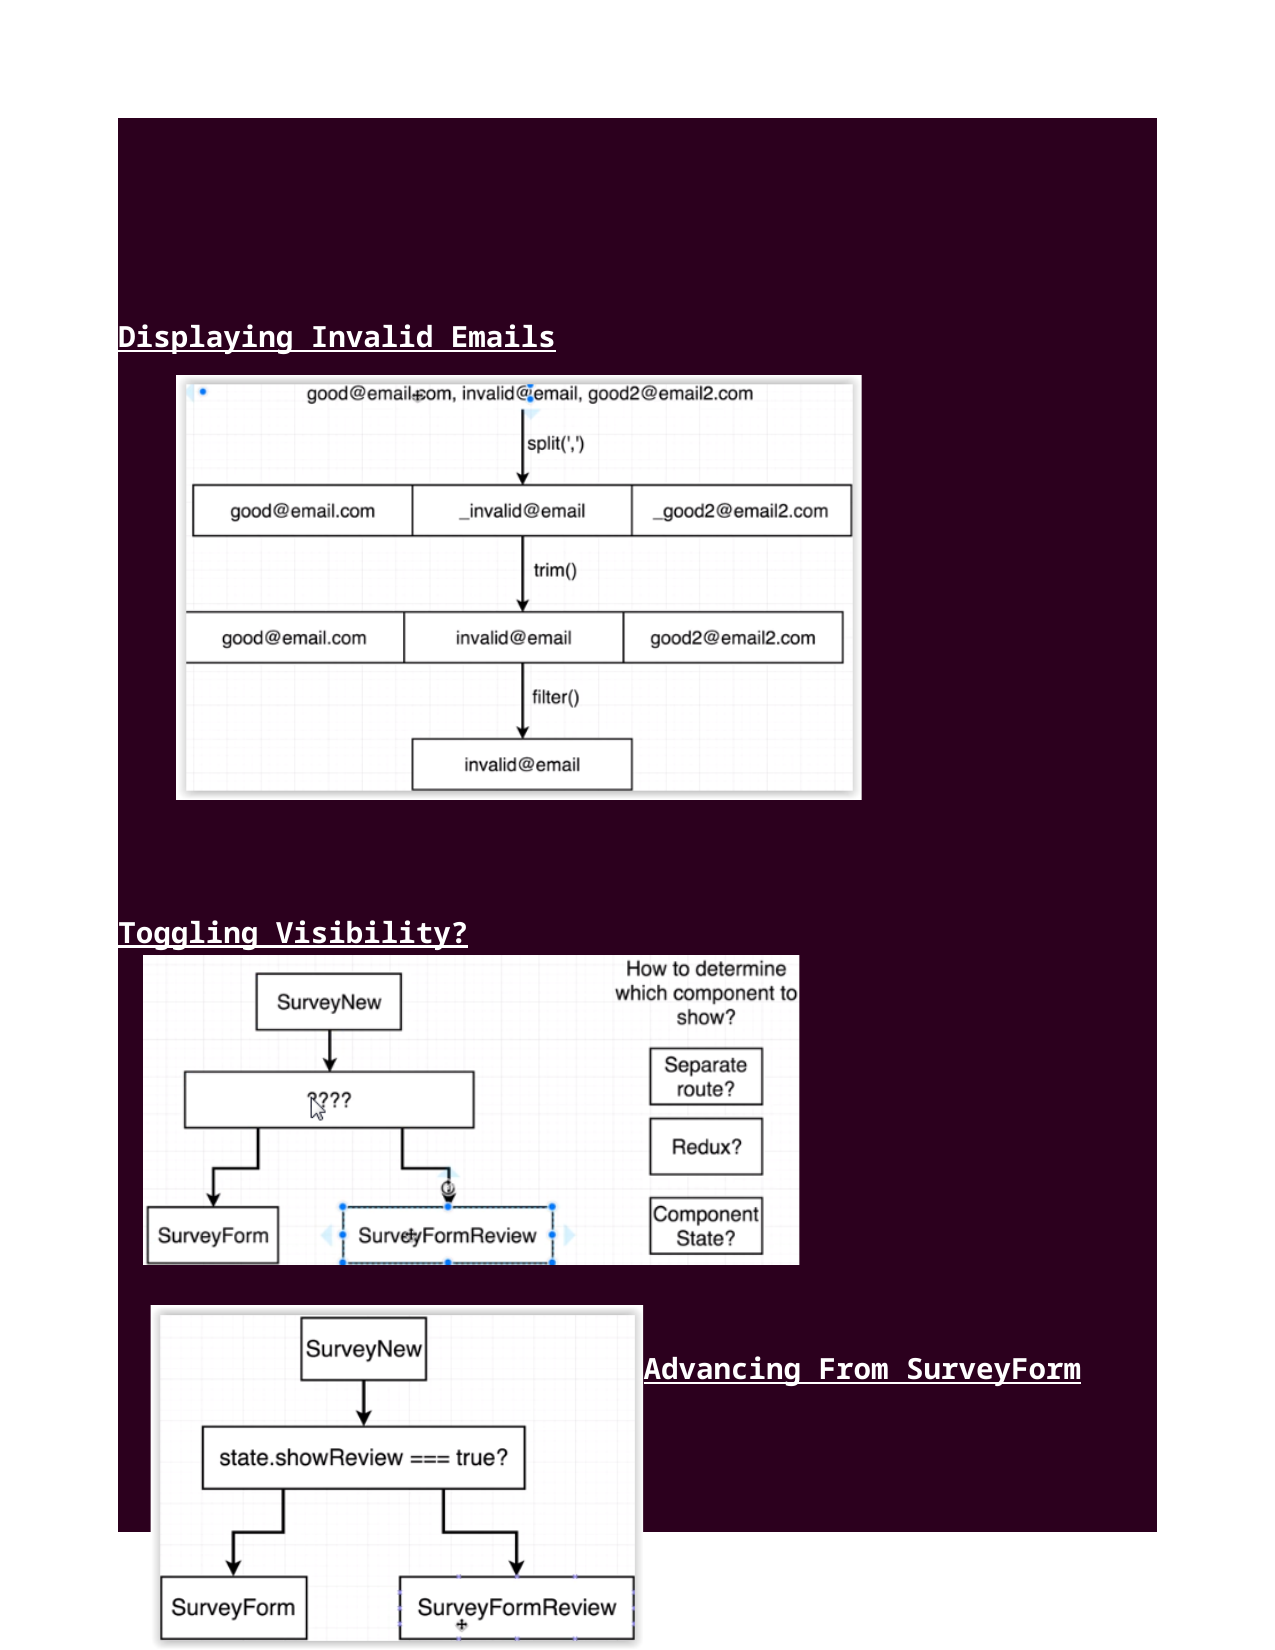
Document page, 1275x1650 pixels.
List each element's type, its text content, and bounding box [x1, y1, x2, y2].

text Displaying Invalid Emails [118, 317, 1157, 356]
picture [150, 1305, 644, 1650]
text [118, 1348, 150, 1388]
text Toggling Visibility? [118, 912, 1157, 952]
text Advancing From SurveyForm [644, 1348, 1157, 1388]
picture [176, 375, 862, 800]
picture [143, 955, 800, 1265]
